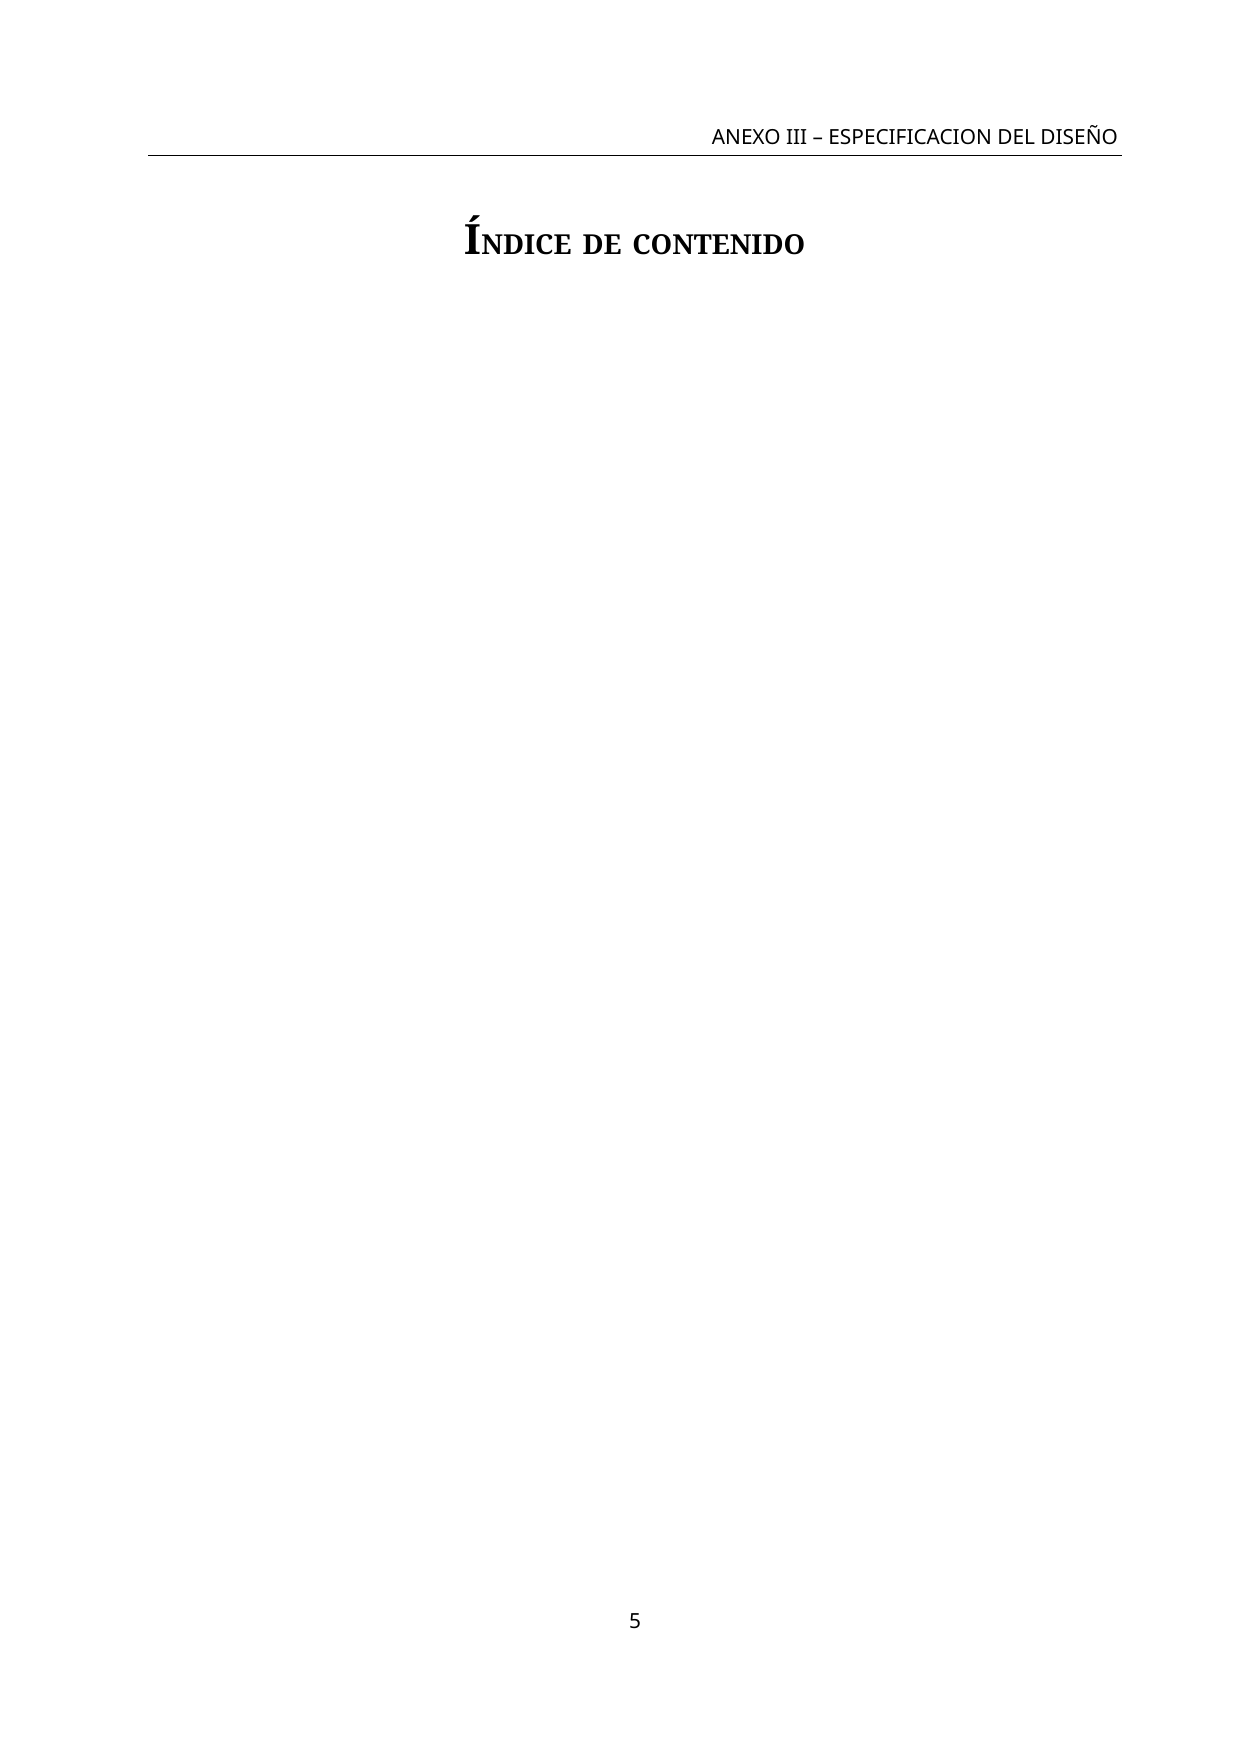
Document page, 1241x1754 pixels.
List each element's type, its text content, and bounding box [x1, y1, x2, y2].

subtitle Índice de contenido [148, 210, 1122, 267]
